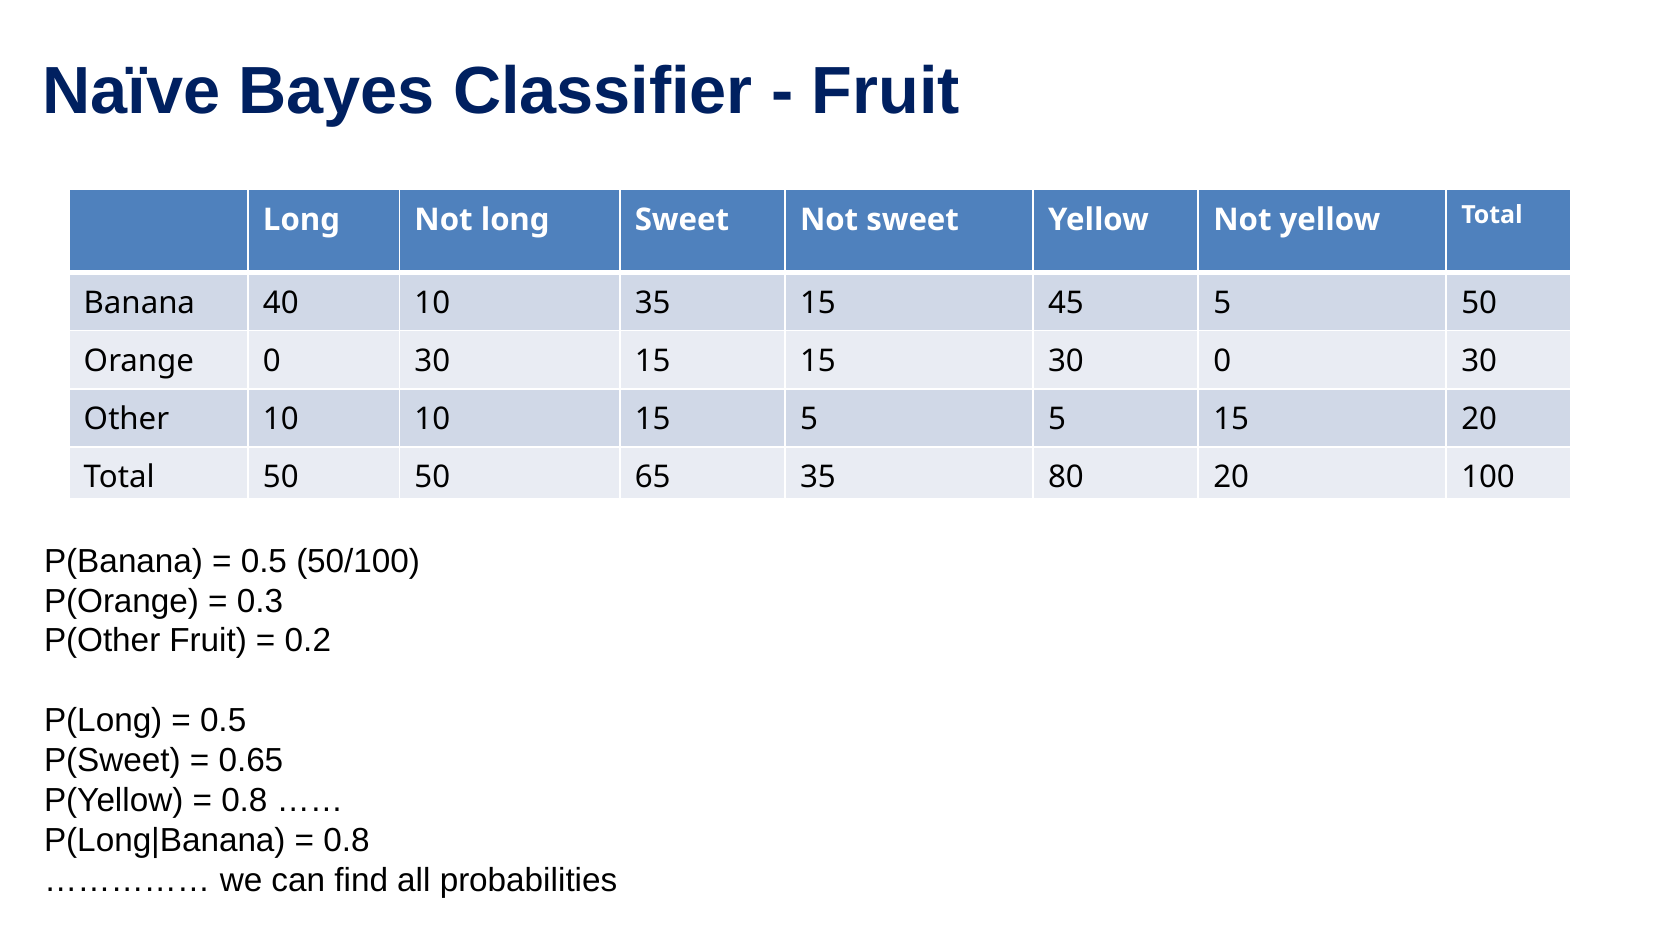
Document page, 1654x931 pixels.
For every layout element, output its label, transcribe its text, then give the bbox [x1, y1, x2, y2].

table_cell 80 [1034, 448, 1197, 498]
table_cell 20 [1199, 448, 1445, 498]
table_cell 30 [400, 331, 619, 388]
table_cell 50 [249, 448, 399, 498]
table_header Yellow [1034, 190, 1197, 270]
table_cell 5 [786, 390, 1032, 446]
table_cell Banana [70, 275, 247, 330]
table_cell 10 [400, 275, 619, 330]
title Naïve Bayes Classifier - Fruit [27, 20, 1208, 135]
table_cell 65 [621, 448, 784, 498]
table_header Long [249, 190, 399, 270]
table_cell 35 [786, 448, 1032, 498]
table_cell 35 [621, 275, 784, 330]
table_cell 30 [1034, 331, 1197, 388]
table_cell 10 [249, 390, 399, 446]
table_cell 5 [1199, 275, 1445, 330]
table_cell 15 [1199, 390, 1445, 446]
table_cell 0 [1199, 331, 1445, 388]
table_cell 45 [1034, 275, 1197, 330]
table_cell 30 [1447, 331, 1570, 388]
table_cell 100 [1447, 448, 1570, 498]
table_cell Orange [70, 331, 247, 388]
table_cell Total [70, 448, 247, 498]
table_cell Other [70, 390, 247, 446]
table_header Not sweet [786, 190, 1032, 270]
table_cell 15 [786, 331, 1032, 388]
table_header Total [1447, 190, 1570, 270]
table_header [70, 190, 247, 270]
table_header Sweet [621, 190, 784, 270]
table_cell 15 [621, 331, 784, 388]
table_header Not yellow [1199, 190, 1445, 270]
text_box P(Banana) = 0.5 (50/100) P(Orange) = 0.3 P(Other Fruit) = 0.2 P(Long) = 0.5 P(Sweet) = 0.65 P(Yellow) = 0.8 …… P(Long|Banana) = 0.8 …………… we can find all probabilities [29, 531, 1518, 931]
table_cell 20 [1447, 390, 1570, 446]
table_cell 15 [621, 390, 784, 446]
table_header Not long [400, 190, 619, 270]
table_cell 0 [249, 331, 399, 388]
table_cell 50 [400, 448, 619, 498]
table_cell 5 [1034, 390, 1197, 446]
table_cell 50 [1447, 275, 1570, 330]
table_cell 40 [249, 275, 399, 330]
table_cell 15 [786, 275, 1032, 330]
table_cell 10 [400, 390, 619, 446]
